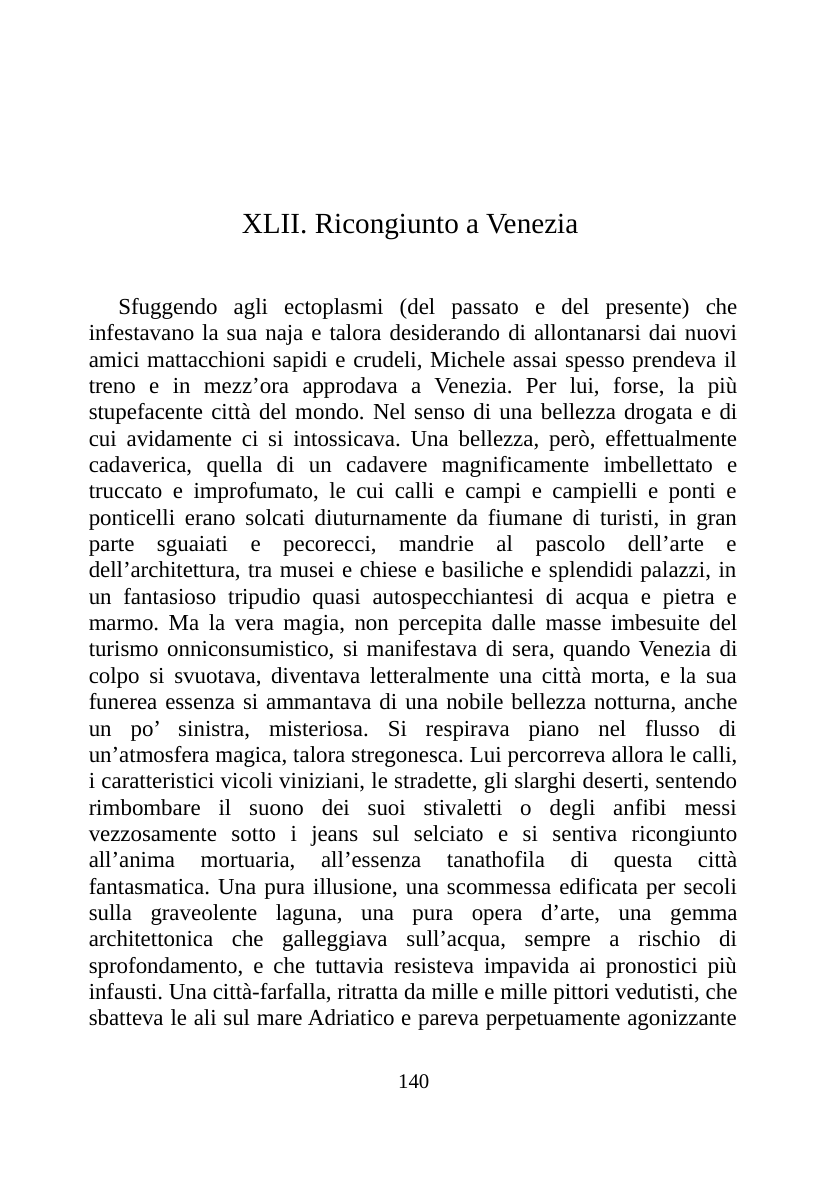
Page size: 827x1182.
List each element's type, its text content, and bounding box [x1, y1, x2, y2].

text Sfuggendo agli ectoplasmi (del passato e del presente) che infestavano la sua naja e talora desiderando di allontanarsi dai nuovi amici mattacchioni sapidi e crudeli, Michele assai spesso prendeva il treno e in mezz’ora approdava a Venezia. Per lui, forse, la più stupefacente città del mondo. Nel senso di una bellezza drogata e di cui avidamente ci si intossicava. Una bellezza, però, effettualmente cadaverica, quella di un cadavere magnificamente imbellettato e truccato e improfumato, le cui calli e campi e campielli e ponti e ponticelli erano solcati diuturnamente da fiumane di turisti, in gran parte sguaiati e pecorecci, mandrie al pascolo dell’arte e dell’architettura, tra musei e chiese e basiliche e splendidi palazzi, in un fantasioso tripudio quasi autospecchiantesi di acqua e pietra e marmo. Ma la vera magia, non percepita dalle masse imbesuite del turismo onniconsumistico, si manifestava di sera, quando Venezia di colpo si svuotava, diventava letteralmente una città morta, e la sua funerea essenza si ammantava di una nobile bellezza notturna, anche un po’ sinistra, misteriosa. Si respirava piano nel flusso di un’atmosfera magica, talora stregonesca. Lui percorreva allora le calli, i caratteristici vicoli viniziani, le stradette, gli slarghi deserti, sentendo rimbombare il suono dei suoi stivaletti o degli anfibi messi vezzosamente sotto i jeans sul selciato e si sentiva ricongiunto all’anima mortuaria, all’essenza tanathofila di questa città fantasmatica. Una pura illusione, una scommessa edificata per secoli sulla graveolente laguna, una pura opera d’arte, una gemma architettonica che galleggiava sull’acqua, sempre a rischio di sprofondamento, e che tuttavia resisteva impavida ai pronostici più infausti. Una città-farfalla, ritratta da mille e mille pittori vedutisti, che sbatteva le ali sul mare Adriatico e pareva perpetuamente agonizzante [88, 293, 738, 1031]
subtitle XLII. Ricongiunto a Venezia [88, 207, 738, 240]
